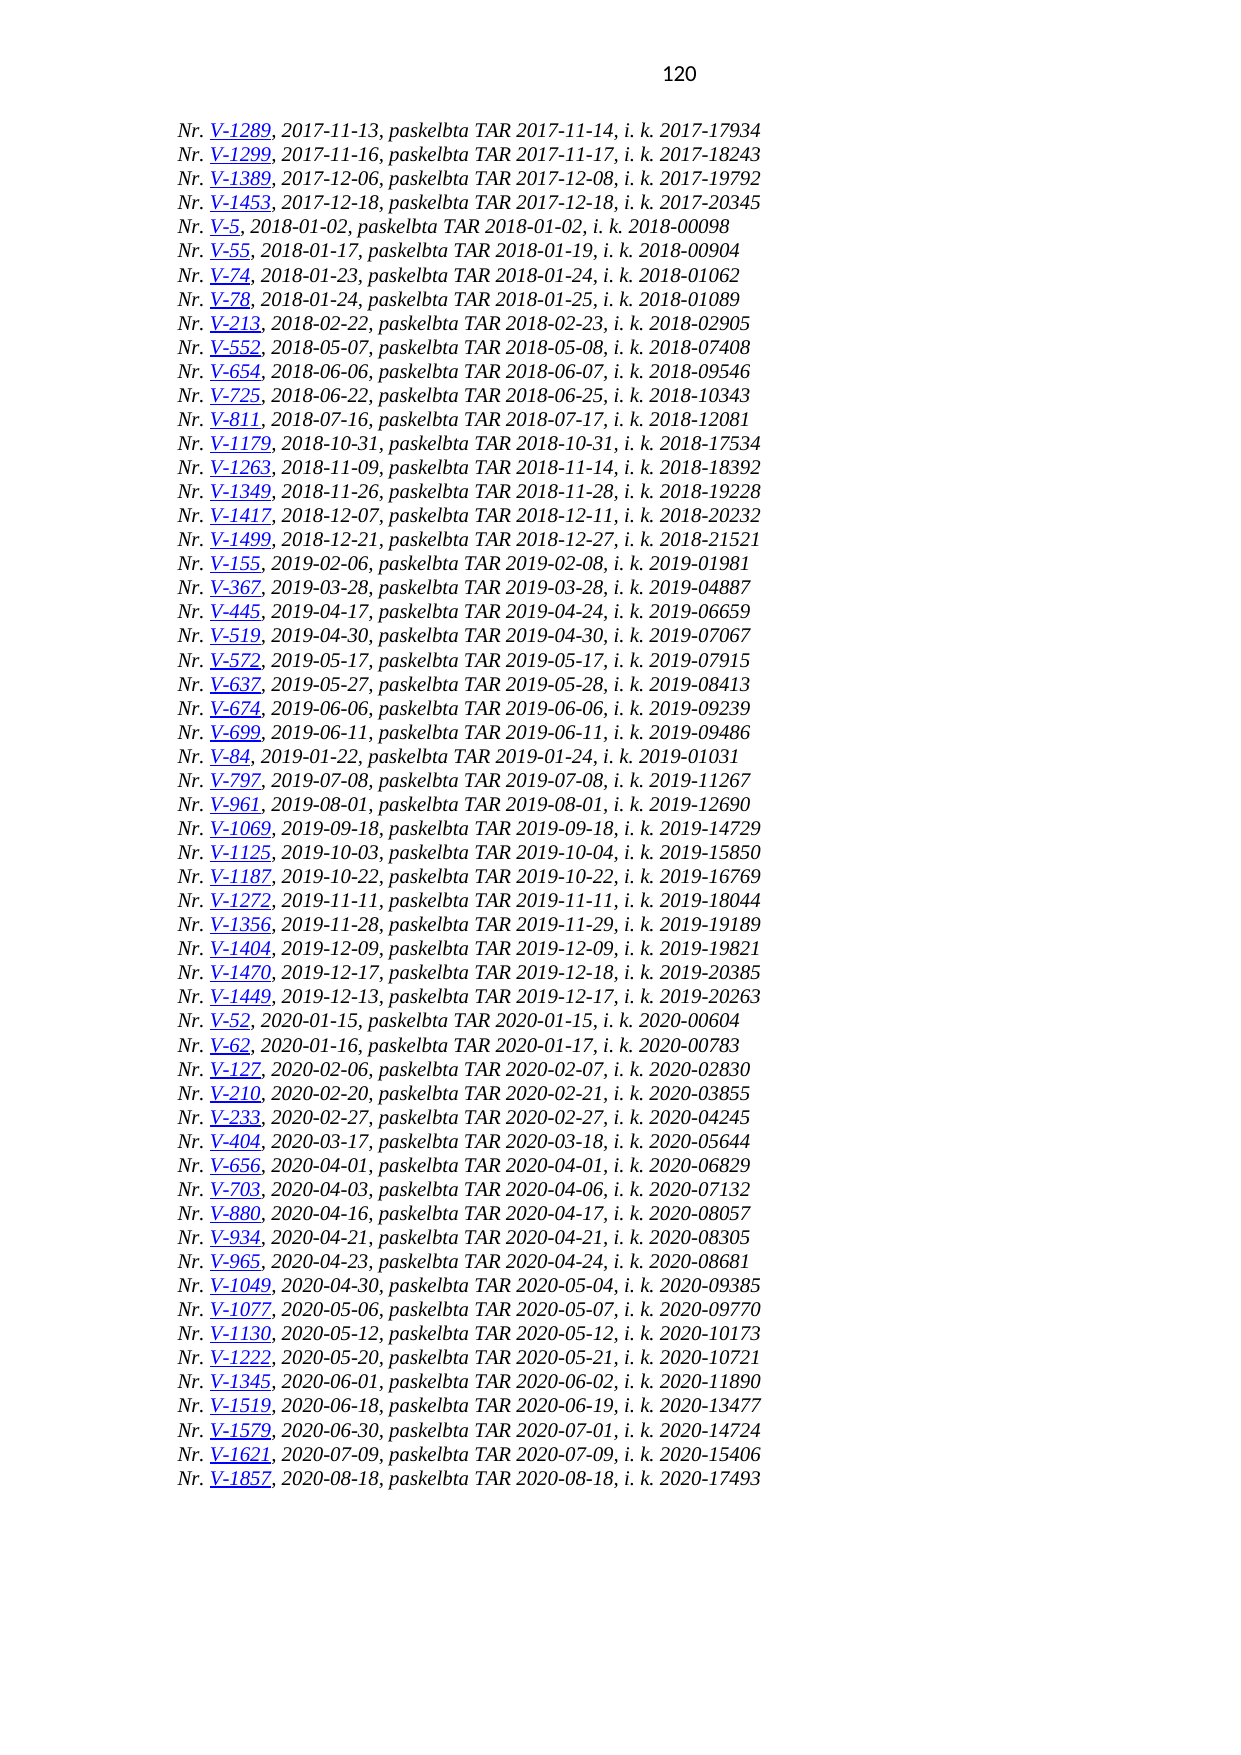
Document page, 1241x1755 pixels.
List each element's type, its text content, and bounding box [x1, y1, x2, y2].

text Nr. V-934, 2020-04-21, paskelbta TAR 2020-04-21, i. k. 2020-08305 [177, 1225, 1181, 1249]
text Nr. V-367, 2019-03-28, paskelbta TAR 2019-03-28, i. k. 2019-04887 [177, 575, 1181, 599]
text Nr. V-78, 2018-01-24, paskelbta TAR 2018-01-25, i. k. 2018-01089 [177, 287, 1181, 311]
text Nr. V-656, 2020-04-01, paskelbta TAR 2020-04-01, i. k. 2020-06829 [177, 1153, 1181, 1177]
text Nr. V-1449, 2019-12-13, paskelbta TAR 2019-12-17, i. k. 2019-20263 [177, 984, 1181, 1008]
text Nr. V-5, 2018-01-02, paskelbta TAR 2018-01-02, i. k. 2018-00098 [177, 214, 1181, 238]
text Nr. V-1187, 2019-10-22, paskelbta TAR 2019-10-22, i. k. 2019-16769 [177, 864, 1181, 888]
text Nr. V-965, 2020-04-23, paskelbta TAR 2020-04-24, i. k. 2020-08681 [177, 1249, 1181, 1273]
text Nr. V-1069, 2019-09-18, paskelbta TAR 2019-09-18, i. k. 2019-14729 [177, 816, 1181, 840]
text Nr. V-637, 2019-05-27, paskelbta TAR 2019-05-28, i. k. 2019-08413 [177, 672, 1181, 696]
text Nr. V-1470, 2019-12-17, paskelbta TAR 2019-12-18, i. k. 2019-20385 [177, 960, 1181, 984]
text Nr. V-1179, 2018-10-31, paskelbta TAR 2018-10-31, i. k. 2018-17534 [177, 431, 1181, 455]
text Nr. V-1621, 2020-07-09, paskelbta TAR 2020-07-09, i. k. 2020-15406 [177, 1442, 1181, 1466]
text Nr. V-233, 2020-02-27, paskelbta TAR 2020-02-27, i. k. 2020-04245 [177, 1105, 1181, 1129]
text Nr. V-961, 2019-08-01, paskelbta TAR 2019-08-01, i. k. 2019-12690 [177, 792, 1181, 816]
text Nr. V-84, 2019-01-22, paskelbta TAR 2019-01-24, i. k. 2019-01031 [177, 744, 1181, 768]
text Nr. V-1272, 2019-11-11, paskelbta TAR 2019-11-11, i. k. 2019-18044 [177, 888, 1181, 912]
text Nr. V-797, 2019-07-08, paskelbta TAR 2019-07-08, i. k. 2019-11267 [177, 768, 1181, 792]
text Nr. V-62, 2020-01-16, paskelbta TAR 2020-01-17, i. k. 2020-00783 [177, 1032, 1181, 1057]
text Nr. V-210, 2020-02-20, paskelbta TAR 2020-02-21, i. k. 2020-03855 [177, 1081, 1181, 1105]
text Nr. V-1299, 2017-11-16, paskelbta TAR 2017-11-17, i. k. 2017-18243 [177, 142, 1181, 166]
text Nr. V-1349, 2018-11-26, paskelbta TAR 2018-11-28, i. k. 2018-19228 [177, 479, 1181, 503]
text Nr. V-519, 2019-04-30, paskelbta TAR 2019-04-30, i. k. 2019-07067 [177, 623, 1181, 647]
text Nr. V-1356, 2019-11-28, paskelbta TAR 2019-11-29, i. k. 2019-19189 [177, 912, 1181, 936]
text Nr. V-1222, 2020-05-20, paskelbta TAR 2020-05-21, i. k. 2020-10721 [177, 1345, 1181, 1369]
text Nr. V-654, 2018-06-06, paskelbta TAR 2018-06-07, i. k. 2018-09546 [177, 359, 1181, 383]
text Nr. V-725, 2018-06-22, paskelbta TAR 2018-06-25, i. k. 2018-10343 [177, 383, 1181, 407]
text Nr. V-404, 2020-03-17, paskelbta TAR 2020-03-18, i. k. 2020-05644 [177, 1129, 1181, 1153]
text Nr. V-1049, 2020-04-30, paskelbta TAR 2020-05-04, i. k. 2020-09385 [177, 1273, 1181, 1297]
text Nr. V-127, 2020-02-06, paskelbta TAR 2020-02-07, i. k. 2020-02830 [177, 1057, 1181, 1081]
text Nr. V-1579, 2020-06-30, paskelbta TAR 2020-07-01, i. k. 2020-14724 [177, 1417, 1181, 1442]
text Nr. V-213, 2018-02-22, paskelbta TAR 2018-02-23, i. k. 2018-02905 [177, 311, 1181, 335]
text Nr. V-1263, 2018-11-09, paskelbta TAR 2018-11-14, i. k. 2018-18392 [177, 455, 1181, 479]
text Nr. V-1389, 2017-12-06, paskelbta TAR 2017-12-08, i. k. 2017-19792 [177, 166, 1181, 190]
text Nr. V-1077, 2020-05-06, paskelbta TAR 2020-05-07, i. k. 2020-09770 [177, 1297, 1181, 1321]
text Nr. V-1417, 2018-12-07, paskelbta TAR 2018-12-11, i. k. 2018-20232 [177, 503, 1181, 527]
text Nr. V-1130, 2020-05-12, paskelbta TAR 2020-05-12, i. k. 2020-10173 [177, 1321, 1181, 1345]
text Nr. V-1289, 2017-11-13, paskelbta TAR 2017-11-14, i. k. 2017-17934 [177, 118, 1181, 142]
text Nr. V-703, 2020-04-03, paskelbta TAR 2020-04-06, i. k. 2020-07132 [177, 1177, 1181, 1201]
text Nr. V-552, 2018-05-07, paskelbta TAR 2018-05-08, i. k. 2018-07408 [177, 335, 1181, 359]
text Nr. V-155, 2019-02-06, paskelbta TAR 2019-02-08, i. k. 2019-01981 [177, 551, 1181, 575]
text Nr. V-674, 2019-06-06, paskelbta TAR 2019-06-06, i. k. 2019-09239 [177, 696, 1181, 720]
text Nr. V-445, 2019-04-17, paskelbta TAR 2019-04-24, i. k. 2019-06659 [177, 599, 1181, 623]
text Nr. V-1519, 2020-06-18, paskelbta TAR 2020-06-19, i. k. 2020-13477 [177, 1393, 1181, 1417]
text Nr. V-1125, 2019-10-03, paskelbta TAR 2019-10-04, i. k. 2019-15850 [177, 840, 1181, 864]
text Nr. V-1499, 2018-12-21, paskelbta TAR 2018-12-27, i. k. 2018-21521 [177, 527, 1181, 551]
text Nr. V-55, 2018-01-17, paskelbta TAR 2018-01-19, i. k. 2018-00904 [177, 238, 1181, 262]
text Nr. V-811, 2018-07-16, paskelbta TAR 2018-07-17, i. k. 2018-12081 [177, 407, 1181, 431]
text Nr. V-572, 2019-05-17, paskelbta TAR 2019-05-17, i. k. 2019-07915 [177, 647, 1181, 672]
text Nr. V-699, 2019-06-11, paskelbta TAR 2019-06-11, i. k. 2019-09486 [177, 720, 1181, 744]
text Nr. V-1857, 2020-08-18, paskelbta TAR 2020-08-18, i. k. 2020-17493 [177, 1466, 1181, 1490]
text Nr. V-1345, 2020-06-01, paskelbta TAR 2020-06-02, i. k. 2020-11890 [177, 1369, 1181, 1393]
text Nr. V-880, 2020-04-16, paskelbta TAR 2020-04-17, i. k. 2020-08057 [177, 1201, 1181, 1225]
text Nr. V-74, 2018-01-23, paskelbta TAR 2018-01-24, i. k. 2018-01062 [177, 262, 1181, 287]
text Nr. V-1453, 2017-12-18, paskelbta TAR 2017-12-18, i. k. 2017-20345 [177, 190, 1181, 214]
text Nr. V-1404, 2019-12-09, paskelbta TAR 2019-12-09, i. k. 2019-19821 [177, 936, 1181, 960]
text Nr. V-52, 2020-01-15, paskelbta TAR 2020-01-15, i. k. 2020-00604 [177, 1008, 1181, 1032]
